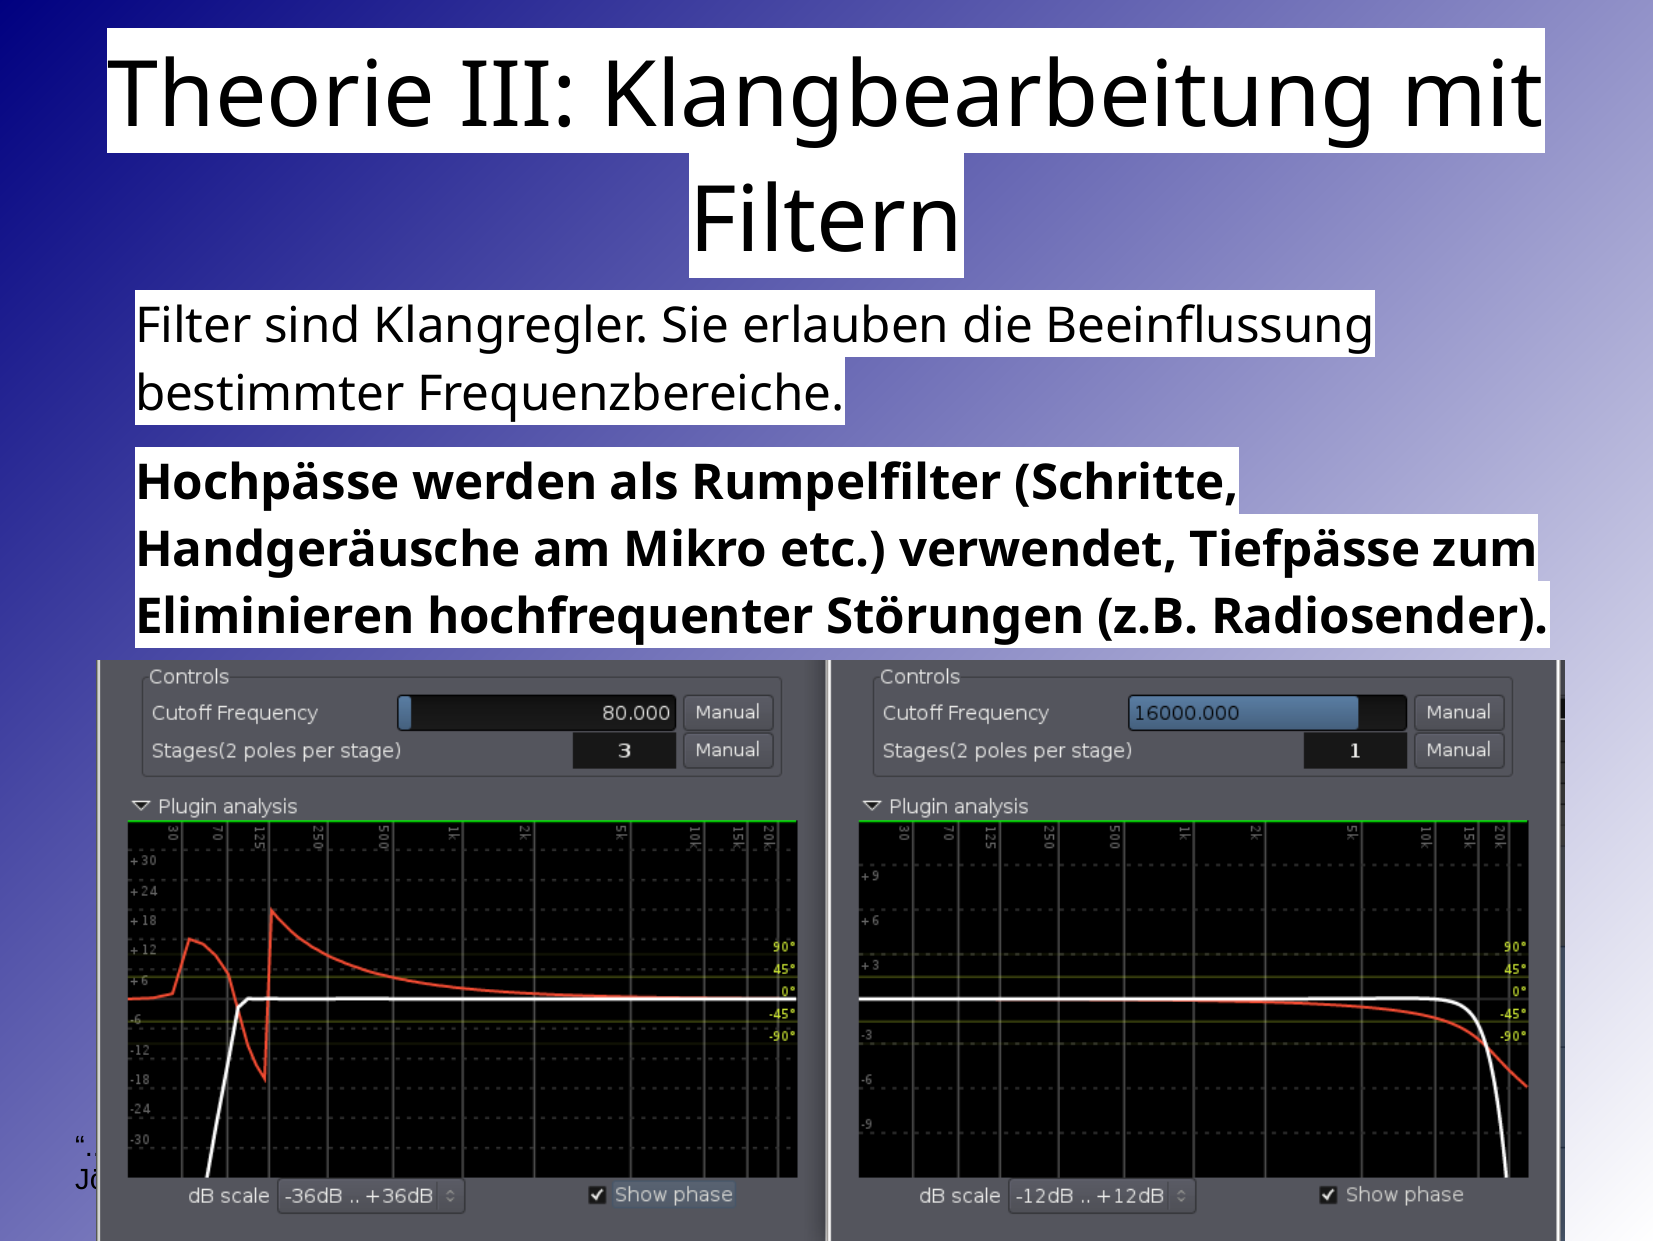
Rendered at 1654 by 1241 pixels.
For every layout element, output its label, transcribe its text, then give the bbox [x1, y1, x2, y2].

picture [96, 660, 1565, 1241]
title Theorie III: Klangbearbeitung mit Filtern [82, 49, 1571, 257]
list Filter sind Klangregler. Sie erlauben die Beeinflussung bestimmter Frequenzbereiche. Hochpässe werden als Rumpelfilter (Schritte, Handgeräusche am Mikro etc.) verwendet, Tiefpässe zum Eliminieren hochfrequenter Störungen (z.B. Radiosender). [82, 290, 1571, 676]
